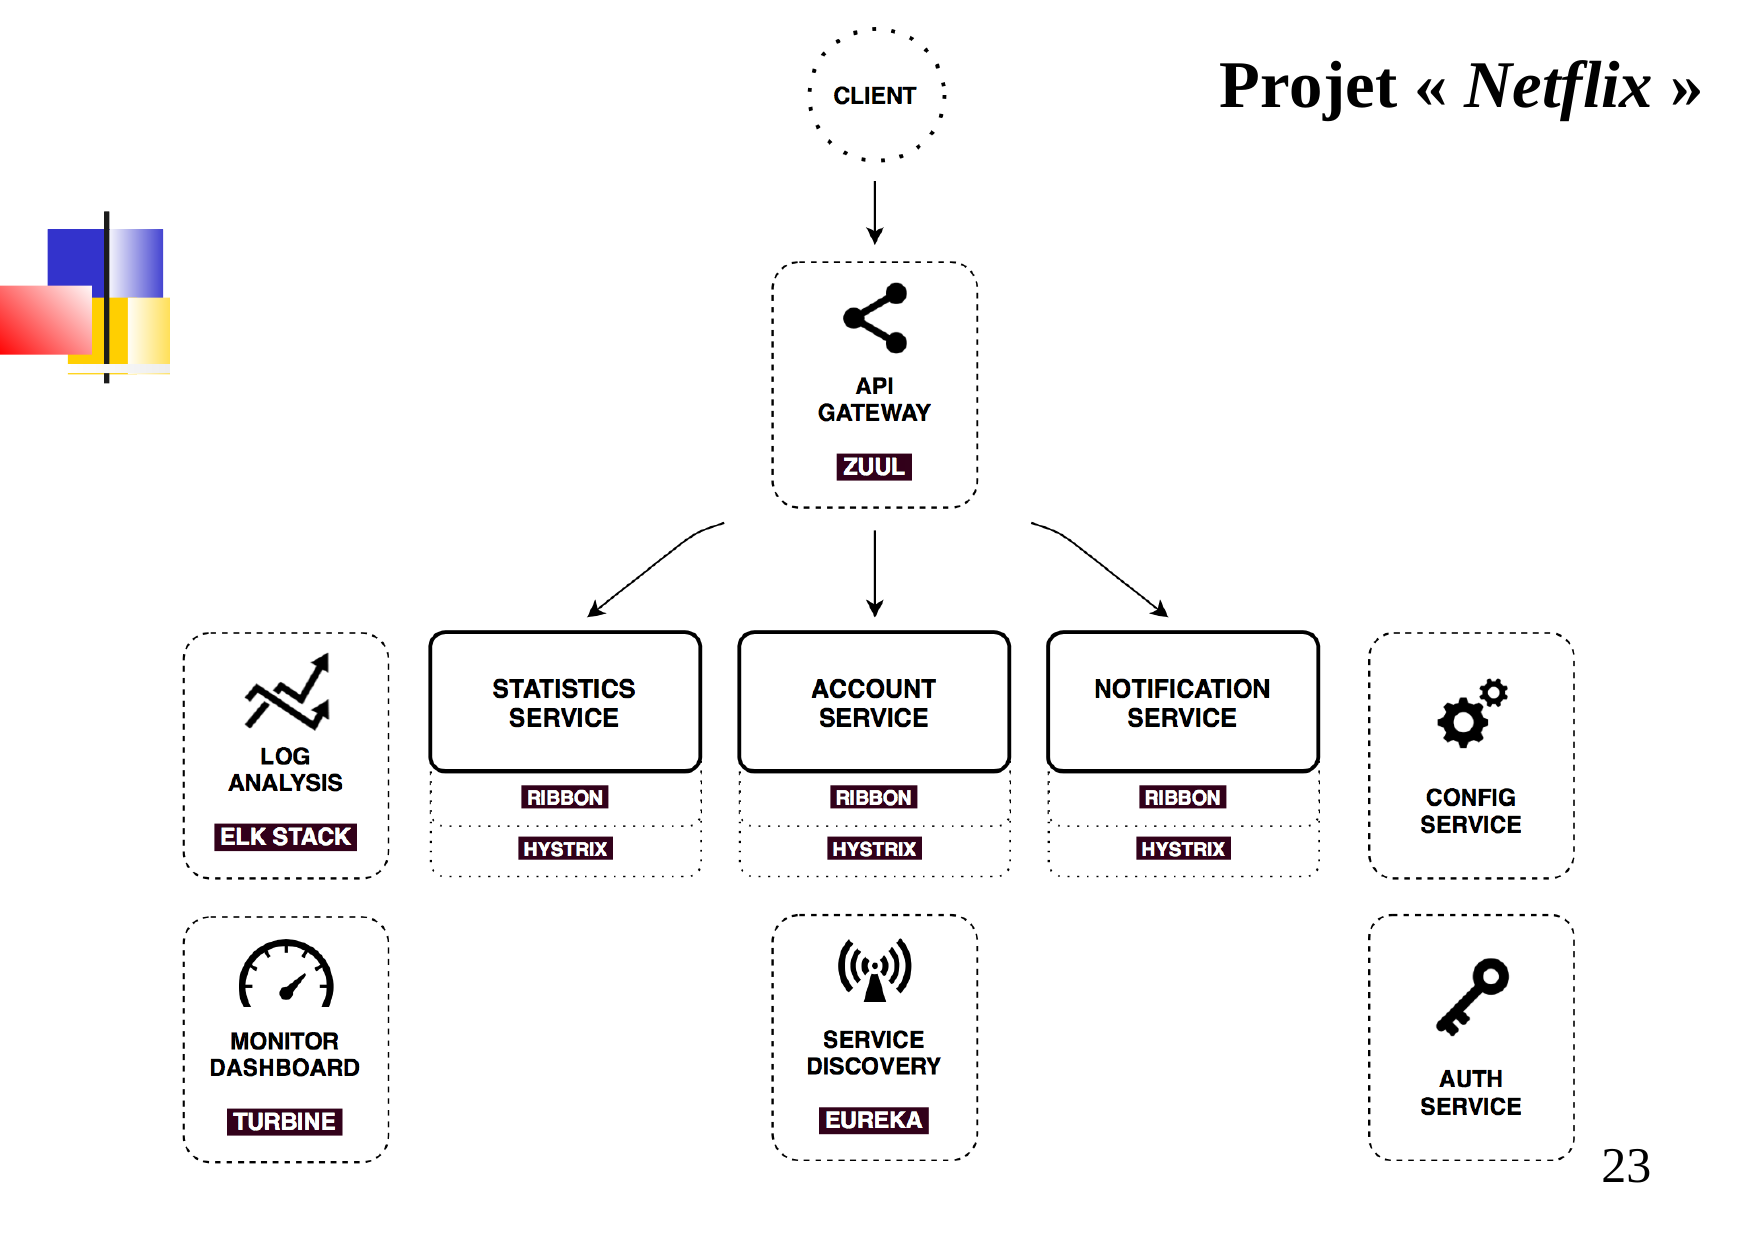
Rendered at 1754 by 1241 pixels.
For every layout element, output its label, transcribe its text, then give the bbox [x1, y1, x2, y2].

picture [170, 0, 1586, 1239]
text_box Projet « Netflix » [1204, 39, 1736, 130]
